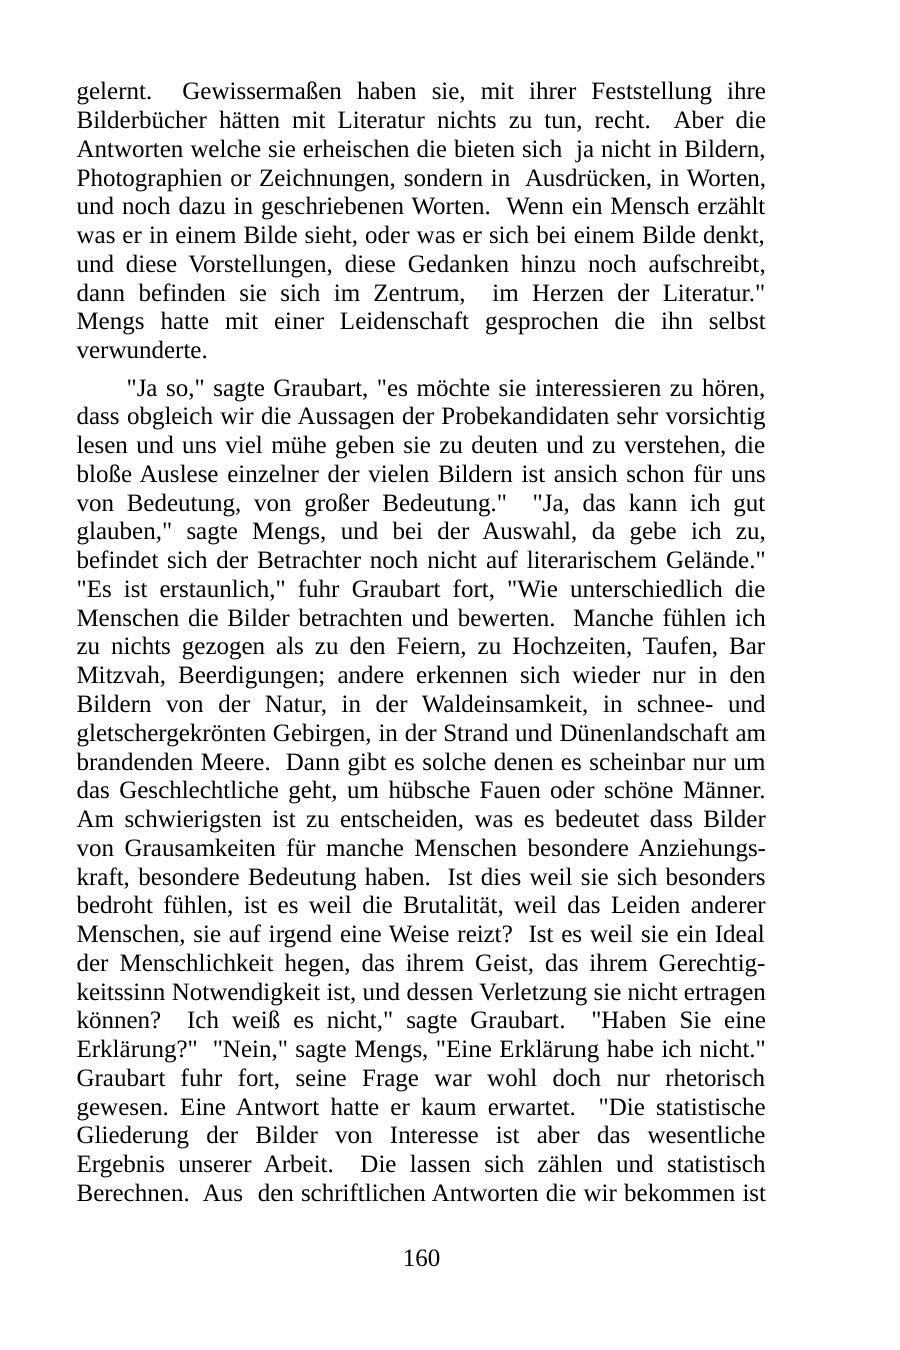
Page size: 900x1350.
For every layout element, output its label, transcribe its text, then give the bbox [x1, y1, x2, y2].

text "Ja so," sagte Graubart, "es möchte sie interessieren zu hören, dass obgleich wir die Aussagen der Probekandidaten sehr vorsichtig lesen und uns viel mühe geben sie zu deuten und zu verstehen, die bloße Auslese einzelner der vielen Bildern ist ansich schon für uns von Bedeutung, von großer Bedeutung." "Ja, das kann ich gut glauben," sagte Mengs, und bei der Auswahl, da gebe ich zu, befindet sich der Betrachter noch nicht auf literarischem Gelände." "Es ist erstaunlich," fuhr Graubart fort, "Wie unterschiedlich die Menschen die Bilder betrachten und bewerten. Manche fühlen ich zu nichts gezogen als zu den Feiern, zu Hochzeiten, Taufen, Bar Mitzvah, Beerdigungen; andere erkennen sich wieder nur in den Bildern von der Natur, in der Waldeinsamkeit, in schnee- und gletschergekrönten Gebirgen, in der Strand und Dünenlandschaft am brandenden Meere. Dann gibt es solche denen es scheinbar nur um das Geschlechtliche geht, um hübsche Fauen oder schöne Männer. Am schwierigsten ist zu entscheiden, was es bedeutet dass Bilder von Grausamkeiten für manche Menschen besondere Anziehungs-kraft, besondere Bedeutung haben. Ist dies weil sie sich besonders bedroht fühlen, ist es weil die Brutalität, weil das Leiden anderer Menschen, sie auf irgend eine Weise reizt? Ist es weil sie ein Ideal der Menschlichkeit hegen, das ihrem Geist, das ihrem Gerechtig-keitssinn Notwendigkeit ist, und dessen Verletzung sie nicht ertragen können? Ich weiß es nicht," sagte Graubart. "Haben Sie eine Erklärung?" "Nein," sagte Mengs, "Eine Erklärung habe ich nicht." Graubart fuhr fort, seine Frage war wohl doch nur rhetorisch gewesen. Eine Antwort hatte er kaum erwartet. "Die statistische Gliederung der Bilder von Interesse ist aber das wesentliche Ergebnis unserer Arbeit. Die lassen sich zählen und statistisch Berechnen. Aus den schriftlichen Antworten die wir bekommen ist [76, 373, 766, 1207]
text gelernt. Gewissermaßen haben sie, mit ihrer Feststellung ihre Bilderbücher hätten mit Literatur nichts zu tun, recht. Aber die Antworten welche sie erheischen die bieten sich ja nicht in Bildern, Photographien or Zeichnungen, sondern in Ausdrücken, in Worten, und noch dazu in geschriebenen Worten. Wenn ein Mensch erzählt was er in einem Bilde sieht, oder was er sich bei einem Bilde denkt, und diese Vorstellungen, diese Gedanken hinzu noch aufschreibt, dann befinden sie sich im Zentrum, im Herzen der Literatur." Mengs hatte mit einer Leidenschaft gesprochen die ihn selbst verwunderte. [76, 76, 766, 364]
